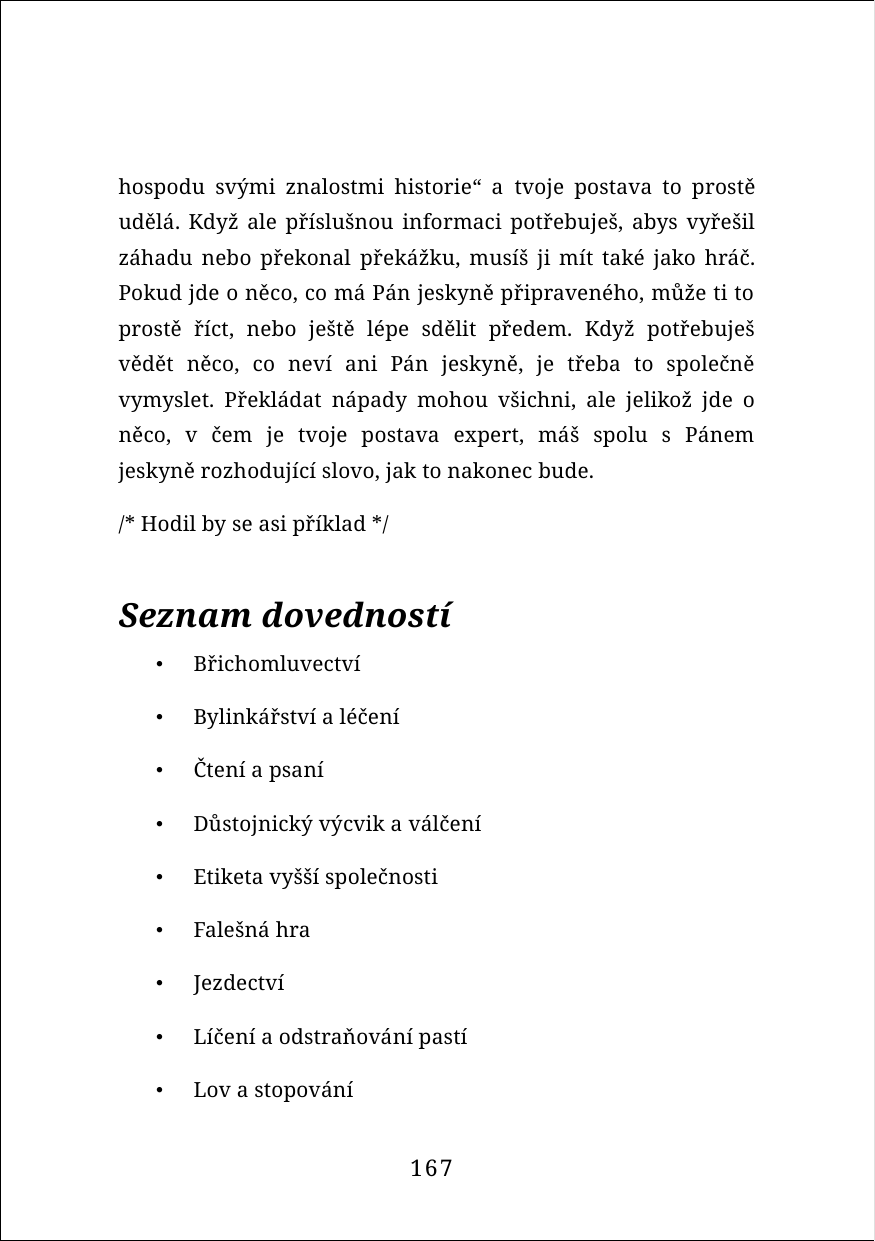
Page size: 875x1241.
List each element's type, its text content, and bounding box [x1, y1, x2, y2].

list Lov a stopování [156, 1075, 756, 1103]
list Bylinkářství a léčení [156, 702, 756, 731]
list Čtení a psaní [156, 756, 756, 784]
list Jezdectví [156, 968, 756, 997]
subtitle Seznam dovedností [118, 592, 756, 637]
text hospodu svými znalostmi historie“ a tvoje postava to prostě udělá. Když ale příslušnou informaci potřebuješ, abys vyřešil záhadu nebo překonal překážku, musíš ji mít také jako hráč. Pokud jde o něco, co má Pán jeskyně připraveného, může ti to prostě říct, nebo ještě lépe sdělit předem. Když potřebuješ vědět něco, co neví ani Pán jeskyně, je třeba to společně vymyslet. Překládat nápady mohou všichni, ale jelikož jde o něco, v čem je tvoje postava expert, máš spolu s Pánem jeskyně rozhodující slovo, jak to nakonec bude. [118, 172, 756, 484]
list Líčení a odstraňování pastí [156, 1022, 756, 1050]
list Břichomluvectví [156, 649, 756, 678]
list Etiketa vyšší společnosti [156, 862, 756, 891]
list Důstojnický výcvik a válčení [156, 809, 756, 837]
list Falešná hra [156, 915, 756, 944]
text /* Hodil by se asi příklad */ [118, 509, 756, 538]
